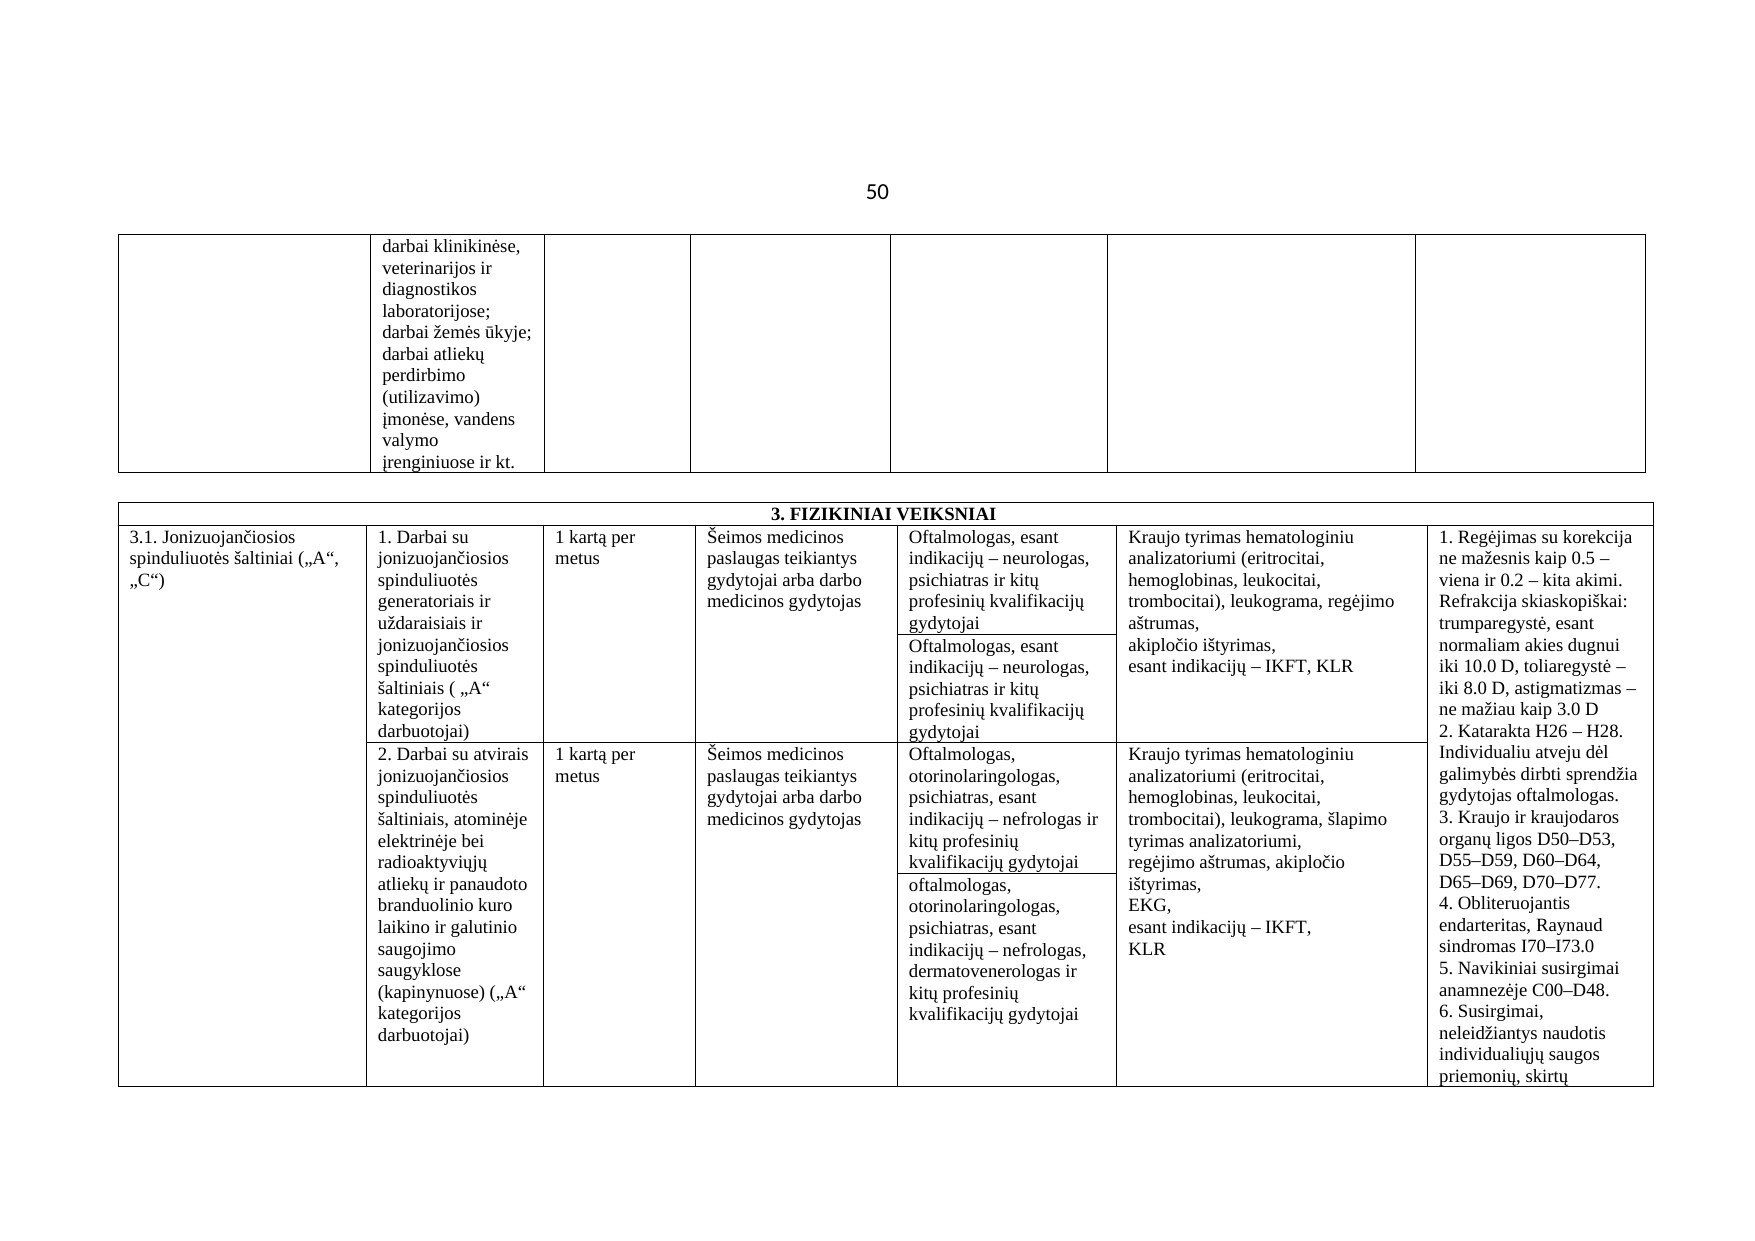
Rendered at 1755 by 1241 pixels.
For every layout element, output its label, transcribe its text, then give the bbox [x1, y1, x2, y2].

table_cell Kraujo tyrimas hematologiniu analizatoriumi (eritrocitai, hemoglobinas, leukocitai, trombocitai), leukograma, šlapimo tyrimas analizatoriumi, regėjimo aštrumas, akipločio ištyrimas, EKG, esant indikacijų – IKFT, KLR [1117, 743, 1427, 1086]
table_cell 1 kartą per metus [544, 526, 695, 742]
table_cell 3.1. Jonizuojančiosios spinduliuotės šaltiniai („A“, „C“) [119, 526, 366, 1086]
table_cell [119, 235, 370, 472]
table_cell [545, 235, 690, 472]
table_cell Šeimos medicinos paslaugas teikiantys gydytojai arba darbo medicinos gydytojas [696, 526, 897, 742]
table_cell Šeimos medicinos paslaugas teikiantys gydytojai arba darbo medicinos gydytojas [696, 743, 897, 1086]
table_cell Oftalmologas, esant indikacijų – neurologas, psichiatras ir kitų profesinių kvalifikacijų gydytojai [898, 635, 1116, 742]
table_cell 2. Darbai su atvirais jonizuojančiosios spinduliuotės šaltiniais, atominėje elektrinėje bei radioaktyviųjų atliekų ir panaudoto branduolinio kuro laikino ir galutinio saugojimo saugyklose (kapinynuose) („A“ kategorijos darbuotojai) [367, 743, 543, 1086]
table_cell [691, 235, 890, 472]
table_cell Oftalmologas, otorinolaringologas, psichiatras, esant indikacijų – nefrologas ir kitų profesinių kvalifikacijų gydytojai [898, 743, 1116, 873]
table_header 3. FIZIKINIAI VEIKSNIAI [119, 503, 1653, 524]
table_cell darbai klinikinėse, veterinarijos ir diagnostikos laboratorijose; darbai žemės ūkyje; darbai atliekų perdirbimo (utilizavimo) įmonėse, vandens valymo įrenginiuose ir kt. [371, 235, 544, 472]
table_cell 1. Regėjimas su korekcija ne mažesnis kaip 0.5 – viena ir 0.2 – kita akimi. Refrakcija skiaskopiškai: trumparegystė, esant normaliam akies dugnui iki 10.0 D, toliaregystė – iki 8.0 D, astigmatizmas – ne mažiau kaip 3.0 D 2. Katarakta H26 – H28. Individualiu atveju dėl galimybės dirbti sprendžia gydytojas oftalmologas. 3. Kraujo ir kraujodaros organų ligos D50–D53, D55–D59, D60–D64, D65–D69, D70–D77. 4. Obliteruojantis endarteritas, Raynaud sindromas I70–I73.0 5. Navikiniai susirgimai anamnezėje C00–D48. 6. Susirgimai, neleidžiantys naudotis individualiųjų saugos priemonių, skirtų [1428, 526, 1653, 1086]
table_cell [1416, 235, 1645, 472]
table_cell [891, 235, 1107, 472]
table_cell 1. Darbai su jonizuojančiosios spinduliuotės generatoriais ir uždaraisiais ir jonizuojančiosios spinduliuotės šaltiniais ( „A“ kategorijos darbuotojai) [367, 526, 543, 742]
table_cell 1 kartą per metus [544, 743, 695, 1086]
table_cell Oftalmologas, esant indikacijų – neurologas, psichiatras ir kitų profesinių kvalifikacijų gydytojai [898, 526, 1116, 633]
table_cell [1108, 235, 1415, 472]
table_cell Kraujo tyrimas hematologiniu analizatoriumi (eritrocitai, hemoglobinas, leukocitai, trombocitai), leukograma, regėjimo aštrumas, akipločio ištyrimas, esant indikacijų – IKFT, KLR [1117, 526, 1427, 742]
table_cell [1646, 234, 1650, 472]
table_cell oftalmologas, otorinolaringologas, psichiatras, esant indikacijų – nefrologas, dermatovenerologas ir kitų profesinių kvalifikacijų gydytojai [898, 874, 1116, 1086]
